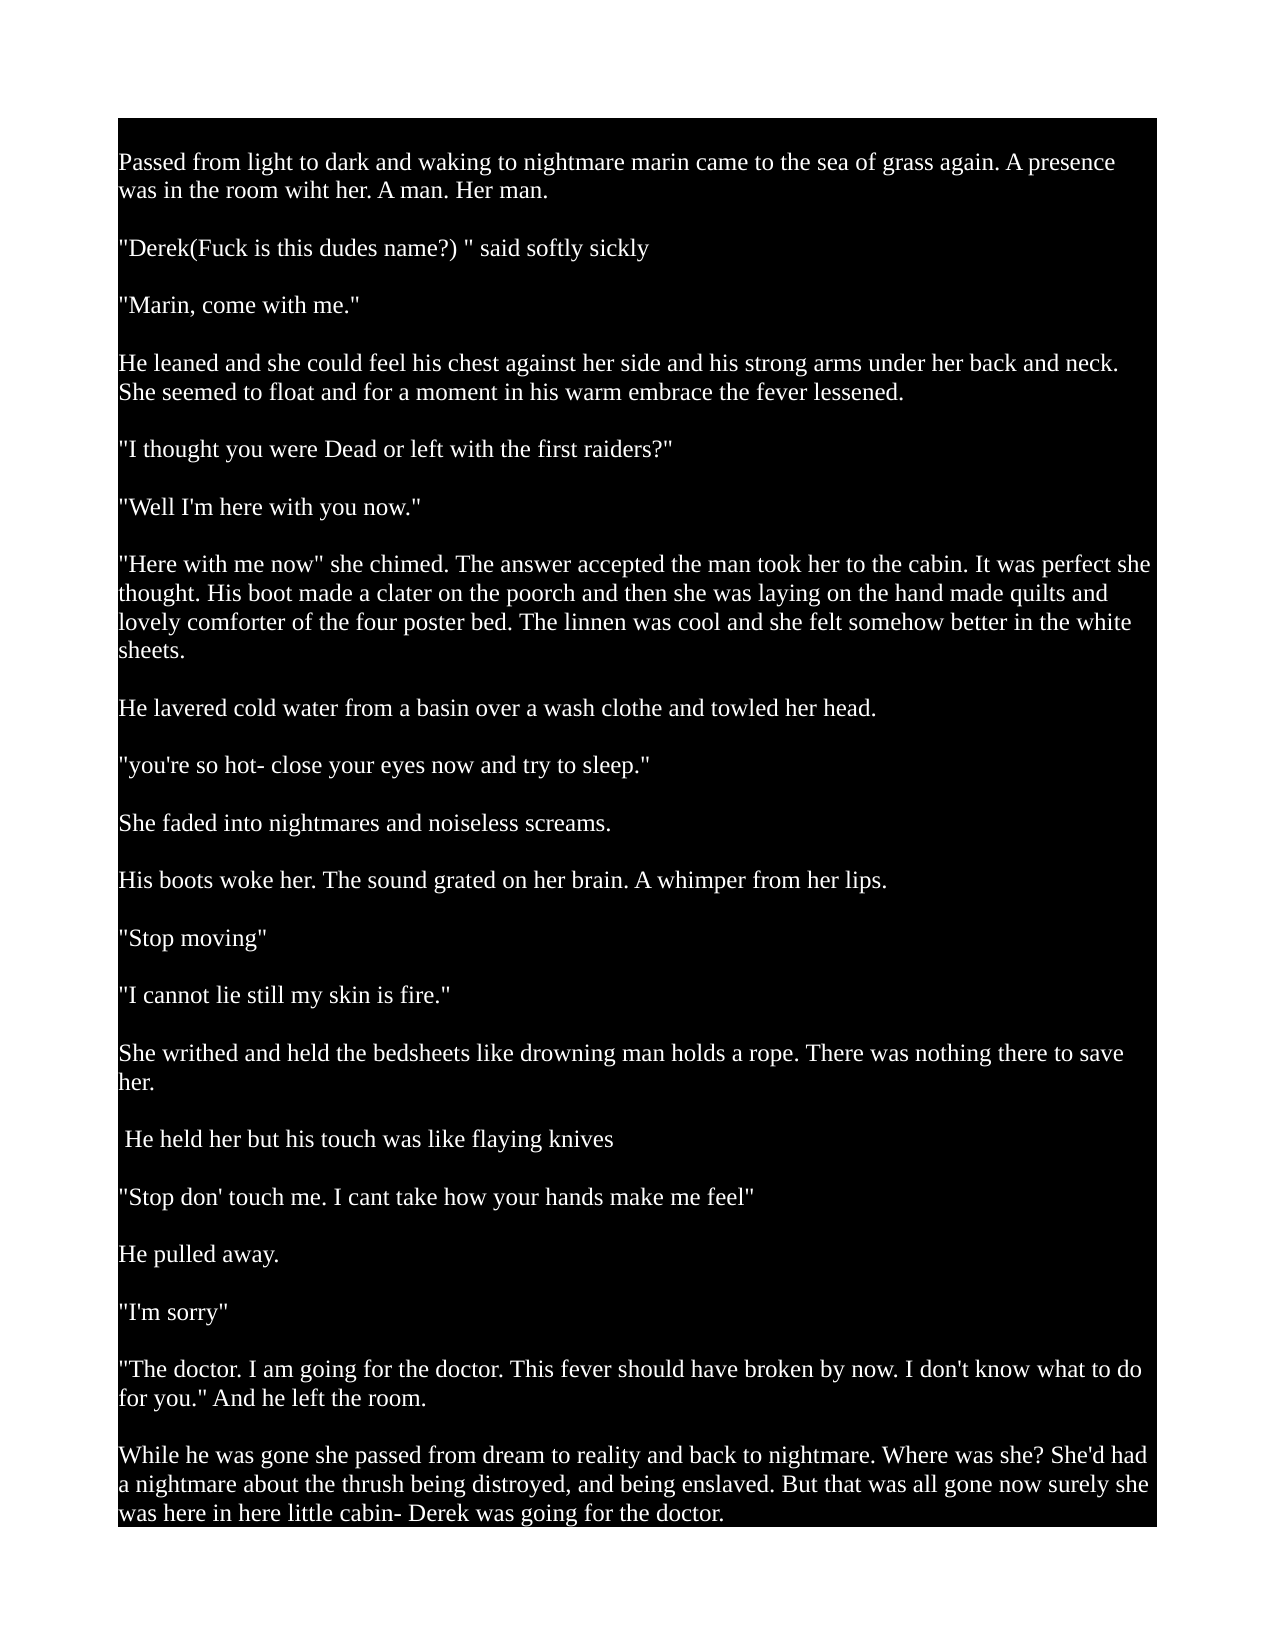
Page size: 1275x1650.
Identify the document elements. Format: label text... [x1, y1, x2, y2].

text He lavered cold water from a basin over a wash clothe and towled her head. [118, 693, 1157, 722]
text "Here with me now" she chimed. The answer accepted the man took her to the cabin. It was perfect she thought. His boot made a clater on the poorch and then she was laying on the hand made quilts and lovely comforter of the four poster bed. The linnen was cool and she felt somehow better in the white sheets. [118, 549, 1157, 664]
text Passed from light to dark and waking to nightmare marin came to the sea of grass again. A presence was in the room wiht her. A man. Her man. [118, 147, 1157, 204]
text "Well I'm here with you now." [118, 492, 1157, 521]
text While he was gone she passed from dream to reality and back to nightmare. Where was she? She'd had a nightmare about the thrush being distroyed, and being enslaved. But that was all gone now surely she was here in here little cabin- Derek was going for the doctor. [118, 1441, 1157, 1527]
text "Stop moving" "I cannot lie still my skin is fire." She writhed and held the bedsheets like drowning man holds a rope. There was nothing there to save her. [118, 923, 1157, 1096]
text "Derek(Fuck is this dudes name?) " said softly sickly [118, 233, 1157, 262]
text "Stop don' touch me. I cant take how your hands make me feel" He pulled away. "I'm sorry" "The doctor. I am going for the doctor. This fever should have broken by now. I don't know what to do for you." And he left the room. [118, 1182, 1157, 1412]
text She seemed to float and for a moment in his warm embrace the fever lessened. [118, 377, 1157, 406]
text His boots woke her. The sound grated on her brain. A whimper from her lips. [118, 866, 1157, 894]
text "I thought you were Dead or left with the first raiders?" [118, 434, 1157, 463]
text He held her but his touch was like flaying knives [118, 1124, 1157, 1153]
text "Marin, come with me." He leaned and she could feel his chest against her side and his strong arms under her back and neck. [118, 291, 1157, 377]
text "you're so hot- close your eyes now and try to sleep." She faded into nightmares and noiseless screams. [118, 751, 1157, 837]
